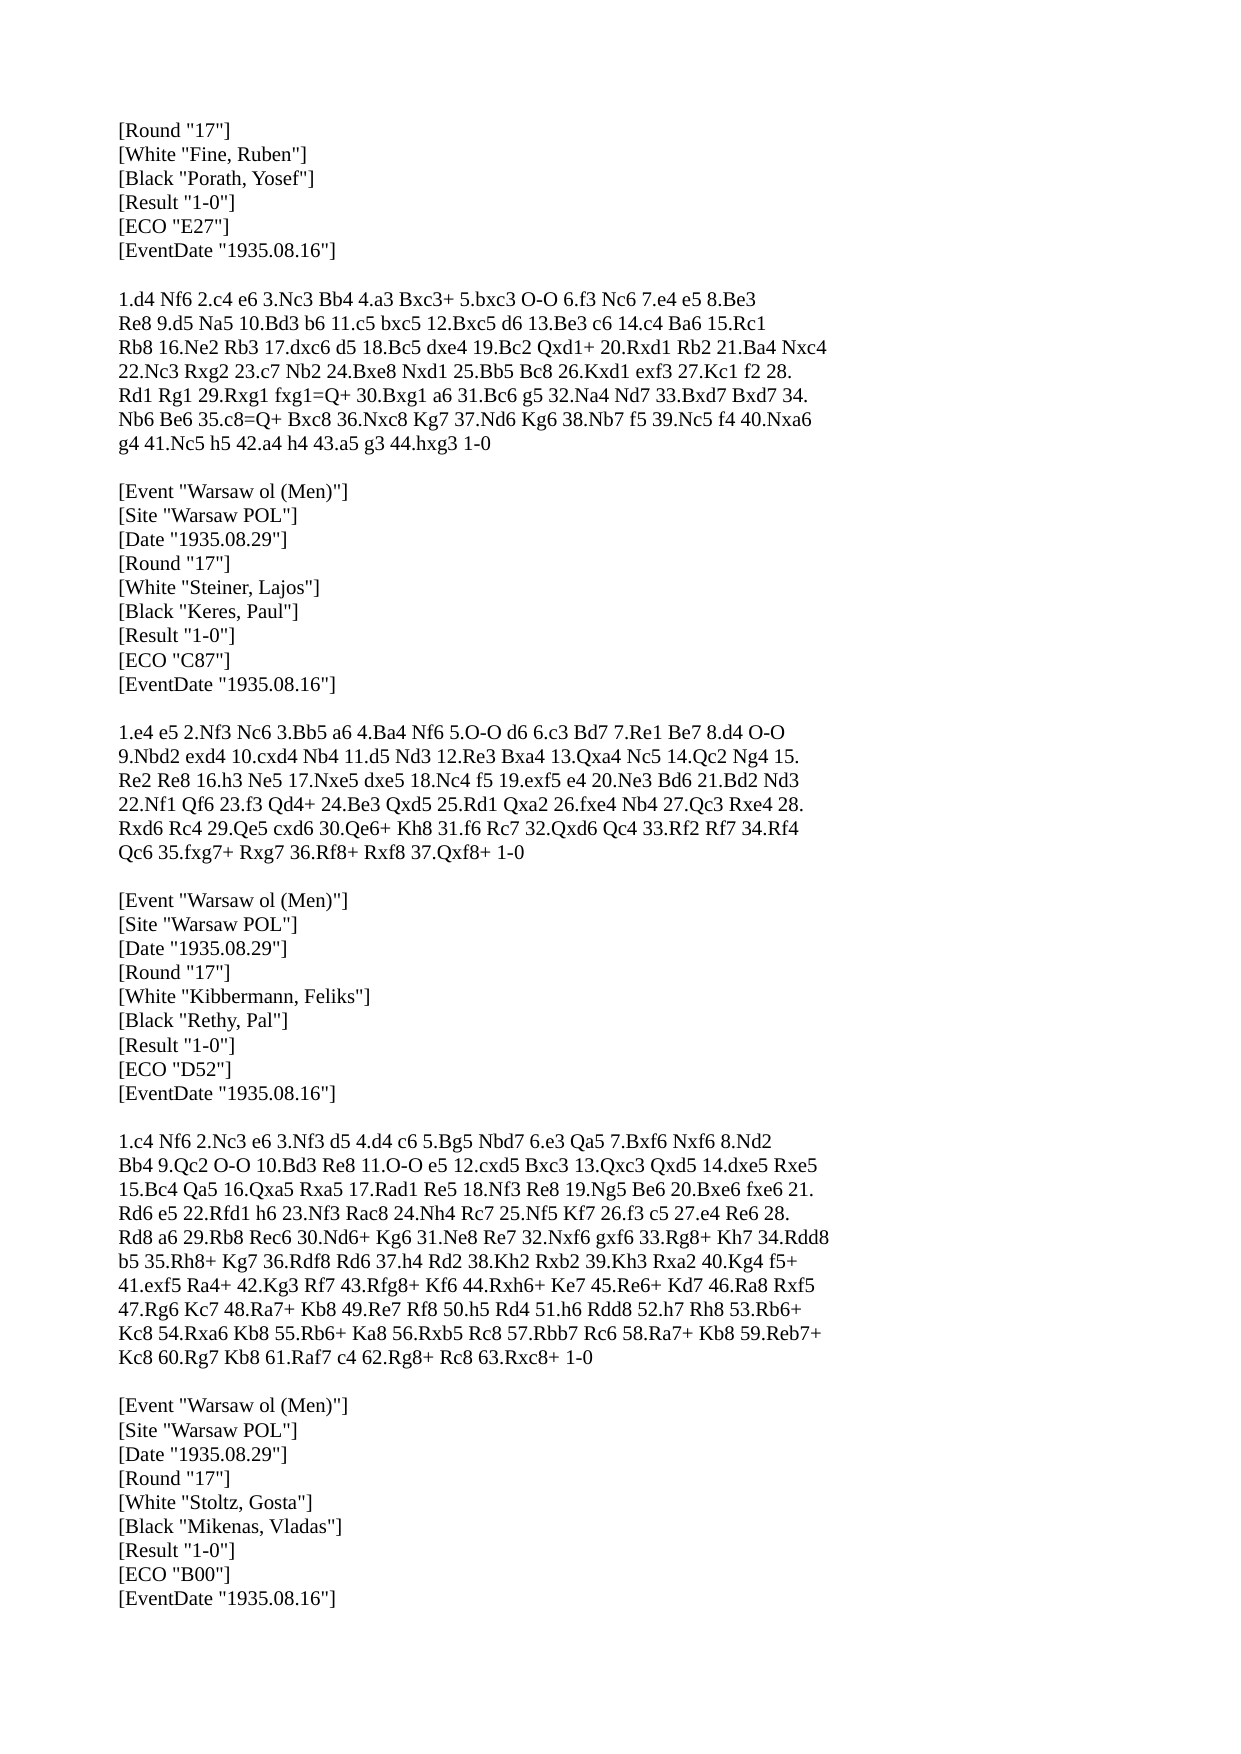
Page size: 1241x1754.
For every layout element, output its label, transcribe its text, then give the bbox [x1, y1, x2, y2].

text 15.Bc4 Qa5 16.Qxa5 Rxa5 17.Rad1 Re5 18.Nf3 Re8 19.Ng5 Be6 20.Bxe6 fxe6 21. [118, 1177, 1122, 1201]
text 22.Nf1 Qf6 23.f3 Qd4+ 24.Be3 Qxd5 25.Rd1 Qxa2 26.fxe4 Nb4 27.Qc3 Rxe4 28. [118, 792, 1122, 816]
text [EventDate "1935.08.16"] [118, 1081, 1122, 1105]
text [Result "1-0"] [118, 1538, 1122, 1562]
text 1.c4 Nf6 2.Nc3 e6 3.Nf3 d5 4.d4 c6 5.Bg5 Nbd7 6.e3 Qa5 7.Bxf6 Nxf6 8.Nd2 [118, 1129, 1122, 1153]
text Rb8 16.Ne2 Rb3 17.dxc6 d5 18.Bc5 dxe4 19.Bc2 Qxd1+ 20.Rxd1 Rb2 21.Ba4 Nxc4 [118, 335, 1122, 359]
text [EventDate "1935.08.16"] [118, 672, 1122, 696]
text [Event "Warsaw ol (Men)"] [118, 479, 1122, 503]
text 22.Nc3 Rxg2 23.c7 Nb2 24.Bxe8 Nxd1 25.Bb5 Bc8 26.Kxd1 exf3 27.Kc1 f2 28. [118, 359, 1122, 383]
text [White "Kibbermann, Feliks"] [118, 984, 1122, 1008]
text 1.d4 Nf6 2.c4 e6 3.Nc3 Bb4 4.a3 Bxc3+ 5.bxc3 O-O 6.f3 Nc6 7.e4 e5 8.Be3 [118, 287, 1122, 311]
text [Date "1935.08.29"] [118, 1442, 1122, 1466]
text [ECO "B00"] [118, 1562, 1122, 1586]
text [Round "17"] [118, 1466, 1122, 1490]
text [Black "Porath, Yosef"] [118, 166, 1122, 190]
text [Date "1935.08.29"] [118, 936, 1122, 960]
text [Round "17"] [118, 960, 1122, 984]
text g4 41.Nc5 h5 42.a4 h4 43.a5 g3 44.hxg3 1-0 [118, 431, 1122, 455]
text [White "Stoltz, Gosta"] [118, 1490, 1122, 1514]
text [EventDate "1935.08.16"] [118, 1586, 1122, 1610]
text Qc6 35.fxg7+ Rxg7 36.Rf8+ Rxf8 37.Qxf8+ 1-0 [118, 840, 1122, 864]
text [ECO "D52"] [118, 1057, 1122, 1081]
text 41.exf5 Ra4+ 42.Kg3 Rf7 43.Rfg8+ Kf6 44.Rxh6+ Ke7 45.Re6+ Kd7 46.Ra8 Rxf5 [118, 1273, 1122, 1297]
text [Date "1935.08.29"] [118, 527, 1122, 551]
text [White "Fine, Ruben"] [118, 142, 1122, 166]
text 9.Nbd2 exd4 10.cxd4 Nb4 11.d5 Nd3 12.Re3 Bxa4 13.Qxa4 Nc5 14.Qc2 Ng4 15. [118, 744, 1122, 768]
text Bb4 9.Qc2 O-O 10.Bd3 Re8 11.O-O e5 12.cxd5 Bxc3 13.Qxc3 Qxd5 14.dxe5 Rxe5 [118, 1153, 1122, 1177]
text 47.Rg6 Kc7 48.Ra7+ Kb8 49.Re7 Rf8 50.h5 Rd4 51.h6 Rdd8 52.h7 Rh8 53.Rb6+ [118, 1297, 1122, 1321]
text Re2 Re8 16.h3 Ne5 17.Nxe5 dxe5 18.Nc4 f5 19.exf5 e4 20.Ne3 Bd6 21.Bd2 Nd3 [118, 768, 1122, 792]
text Re8 9.d5 Na5 10.Bd3 b6 11.c5 bxc5 12.Bxc5 d6 13.Be3 c6 14.c4 Ba6 15.Rc1 [118, 311, 1122, 335]
text Kc8 60.Rg7 Kb8 61.Raf7 c4 62.Rg8+ Rc8 63.Rxc8+ 1-0 [118, 1345, 1122, 1369]
text [Site "Warsaw POL"] [118, 503, 1122, 527]
text [Event "Warsaw ol (Men)"] [118, 888, 1122, 912]
text [Black "Mikenas, Vladas"] [118, 1514, 1122, 1538]
text [EventDate "1935.08.16"] [118, 238, 1122, 262]
text [Round "17"] [118, 118, 1122, 142]
text b5 35.Rh8+ Kg7 36.Rdf8 Rd6 37.h4 Rd2 38.Kh2 Rxb2 39.Kh3 Rxa2 40.Kg4 f5+ [118, 1249, 1122, 1273]
text Rd8 a6 29.Rb8 Rec6 30.Nd6+ Kg6 31.Ne8 Re7 32.Nxf6 gxf6 33.Rg8+ Kh7 34.Rdd8 [118, 1225, 1122, 1249]
text 1.e4 e5 2.Nf3 Nc6 3.Bb5 a6 4.Ba4 Nf6 5.O-O d6 6.c3 Bd7 7.Re1 Be7 8.d4 O-O [118, 720, 1122, 744]
text Kc8 54.Rxa6 Kb8 55.Rb6+ Ka8 56.Rxb5 Rc8 57.Rbb7 Rc6 58.Ra7+ Kb8 59.Reb7+ [118, 1321, 1122, 1345]
text [White "Steiner, Lajos"] [118, 575, 1122, 599]
text [Site "Warsaw POL"] [118, 912, 1122, 936]
text [Black "Keres, Paul"] [118, 599, 1122, 623]
text [ECO "E27"] [118, 214, 1122, 238]
text [Black "Rethy, Pal"] [118, 1008, 1122, 1032]
text Rd1 Rg1 29.Rxg1 fxg1=Q+ 30.Bxg1 a6 31.Bc6 g5 32.Na4 Nd7 33.Bxd7 Bxd7 34. [118, 383, 1122, 407]
text [Round "17"] [118, 551, 1122, 575]
text [Result "1-0"] [118, 190, 1122, 214]
text [Result "1-0"] [118, 623, 1122, 647]
text Nb6 Be6 35.c8=Q+ Bxc8 36.Nxc8 Kg7 37.Nd6 Kg6 38.Nb7 f5 39.Nc5 f4 40.Nxa6 [118, 407, 1122, 431]
text [Result "1-0"] [118, 1032, 1122, 1057]
text [Event "Warsaw ol (Men)"] [118, 1393, 1122, 1417]
text Rd6 e5 22.Rfd1 h6 23.Nf3 Rac8 24.Nh4 Rc7 25.Nf5 Kf7 26.f3 c5 27.e4 Re6 28. [118, 1201, 1122, 1225]
text Rxd6 Rc4 29.Qe5 cxd6 30.Qe6+ Kh8 31.f6 Rc7 32.Qxd6 Qc4 33.Rf2 Rf7 34.Rf4 [118, 816, 1122, 840]
text [Site "Warsaw POL"] [118, 1417, 1122, 1442]
text [ECO "C87"] [118, 647, 1122, 672]
